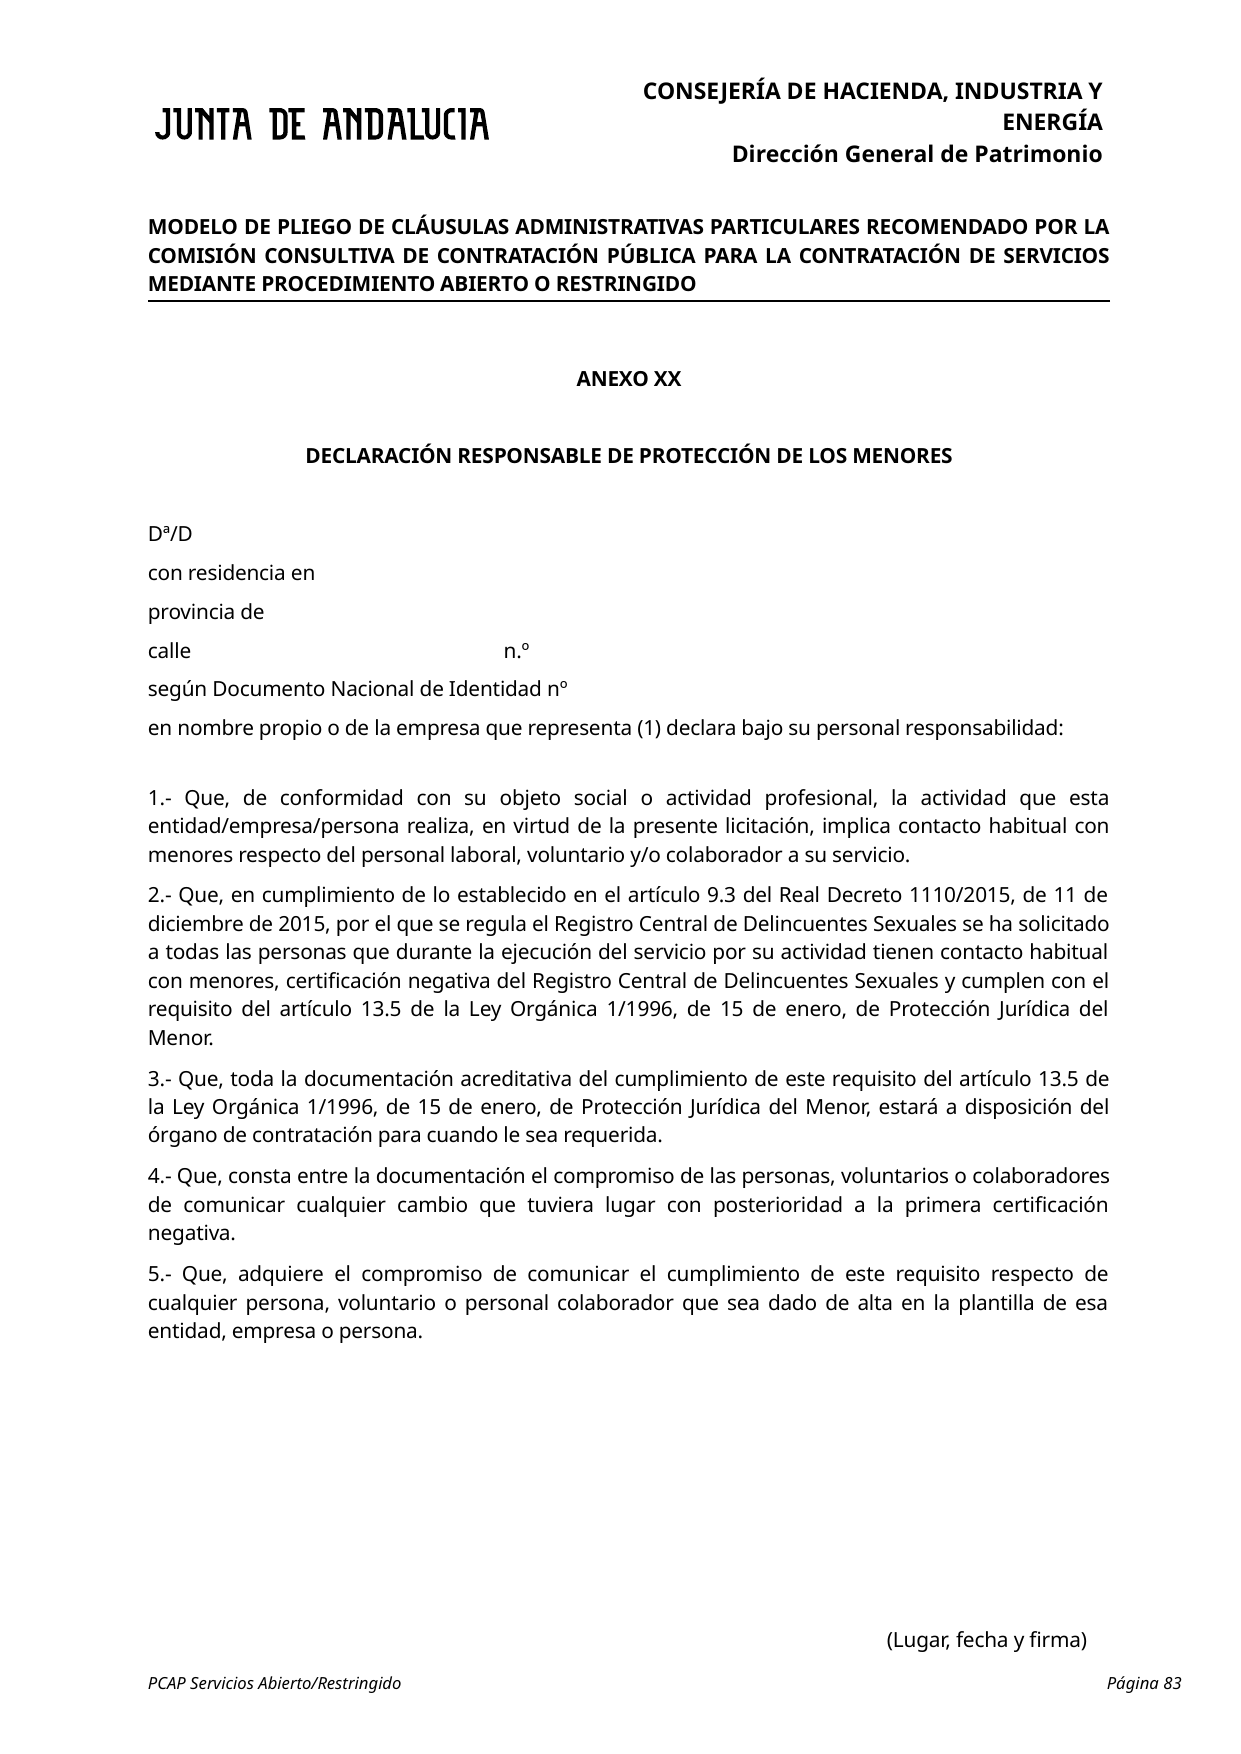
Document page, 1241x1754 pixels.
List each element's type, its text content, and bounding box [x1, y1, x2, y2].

text con residencia en [148, 558, 1110, 586]
text MODELO DE PLIEGO DE CLÁUSULAS ADMINISTRATIVAS PARTICULARES RECOMENDADO POR LA COMISIÓN CONSULTIVA DE CONTRATACIÓN PÚBLICA PARA LA CONTRATACIÓN DE SERVICIOS MEDIANTE PROCEDIMIENTO ABIERTO O RESTRINGIDO [148, 212, 1110, 300]
text en nombre propio o de la empresa que representa (1) declara bajo su personal responsabilidad: [148, 713, 1110, 742]
text DECLARACIÓN RESPONSABLE DE PROTECCIÓN DE LOS MENORES [148, 441, 1110, 470]
text 4.- Que, consta entre la documentación el compromiso de las personas, voluntarios o colaboradores de comunicar cualquier cambio que tuviera lugar con posterioridad a la primera certificación negativa. [148, 1162, 1110, 1247]
text ANEXO XX [148, 364, 1110, 392]
text 3.- Que, toda la documentación acreditativa del cumplimiento de este requisito del artículo 13.5 de la Ley Orgánica 1/1996, de 15 de enero, de Protección Jurídica del Menor, estará a disposición del órgano de contratación para cuando le sea requerida. [148, 1064, 1110, 1149]
text calle n.º [148, 636, 1110, 664]
text (Lugar, fecha y firma) [813, 1626, 1110, 1654]
text 1.- Que, de conformidad con su objeto social o actividad profesional, la actividad que esta entidad/empresa/persona realiza, en virtud de la presente licitación, implica contacto habitual con menores respecto del personal laboral, voluntario y/o colaborador a su servicio. [148, 783, 1110, 868]
text provincia de [148, 597, 1110, 625]
text según Documento Nacional de Identidad nº [148, 674, 1110, 703]
text 5.- Que, adquiere el compromiso de comunicar el cumplimiento de este requisito respecto de cualquier persona, voluntario o personal colaborador que sea dado de alta en la plantilla de esa entidad, empresa o persona. [148, 1259, 1110, 1345]
text Dª/D [148, 519, 1110, 548]
text 2.- Que, en cumplimiento de lo establecido en el artículo 9.3 del Real Decreto 1110/2015, de 11 de diciembre de 2015, por el que se regula el Registro Central de Delincuentes Sexuales se ha solicitado a todas las personas que durante la ejecución del servicio por su actividad tienen contacto habitual con menores, certificación negativa del Registro Central de Delincuentes Sexuales y cumplen con el requisito del artículo 13.5 de la Ley Orgánica 1/1996, de 15 de enero, de Protección Jurídica del Menor. [148, 881, 1110, 1051]
